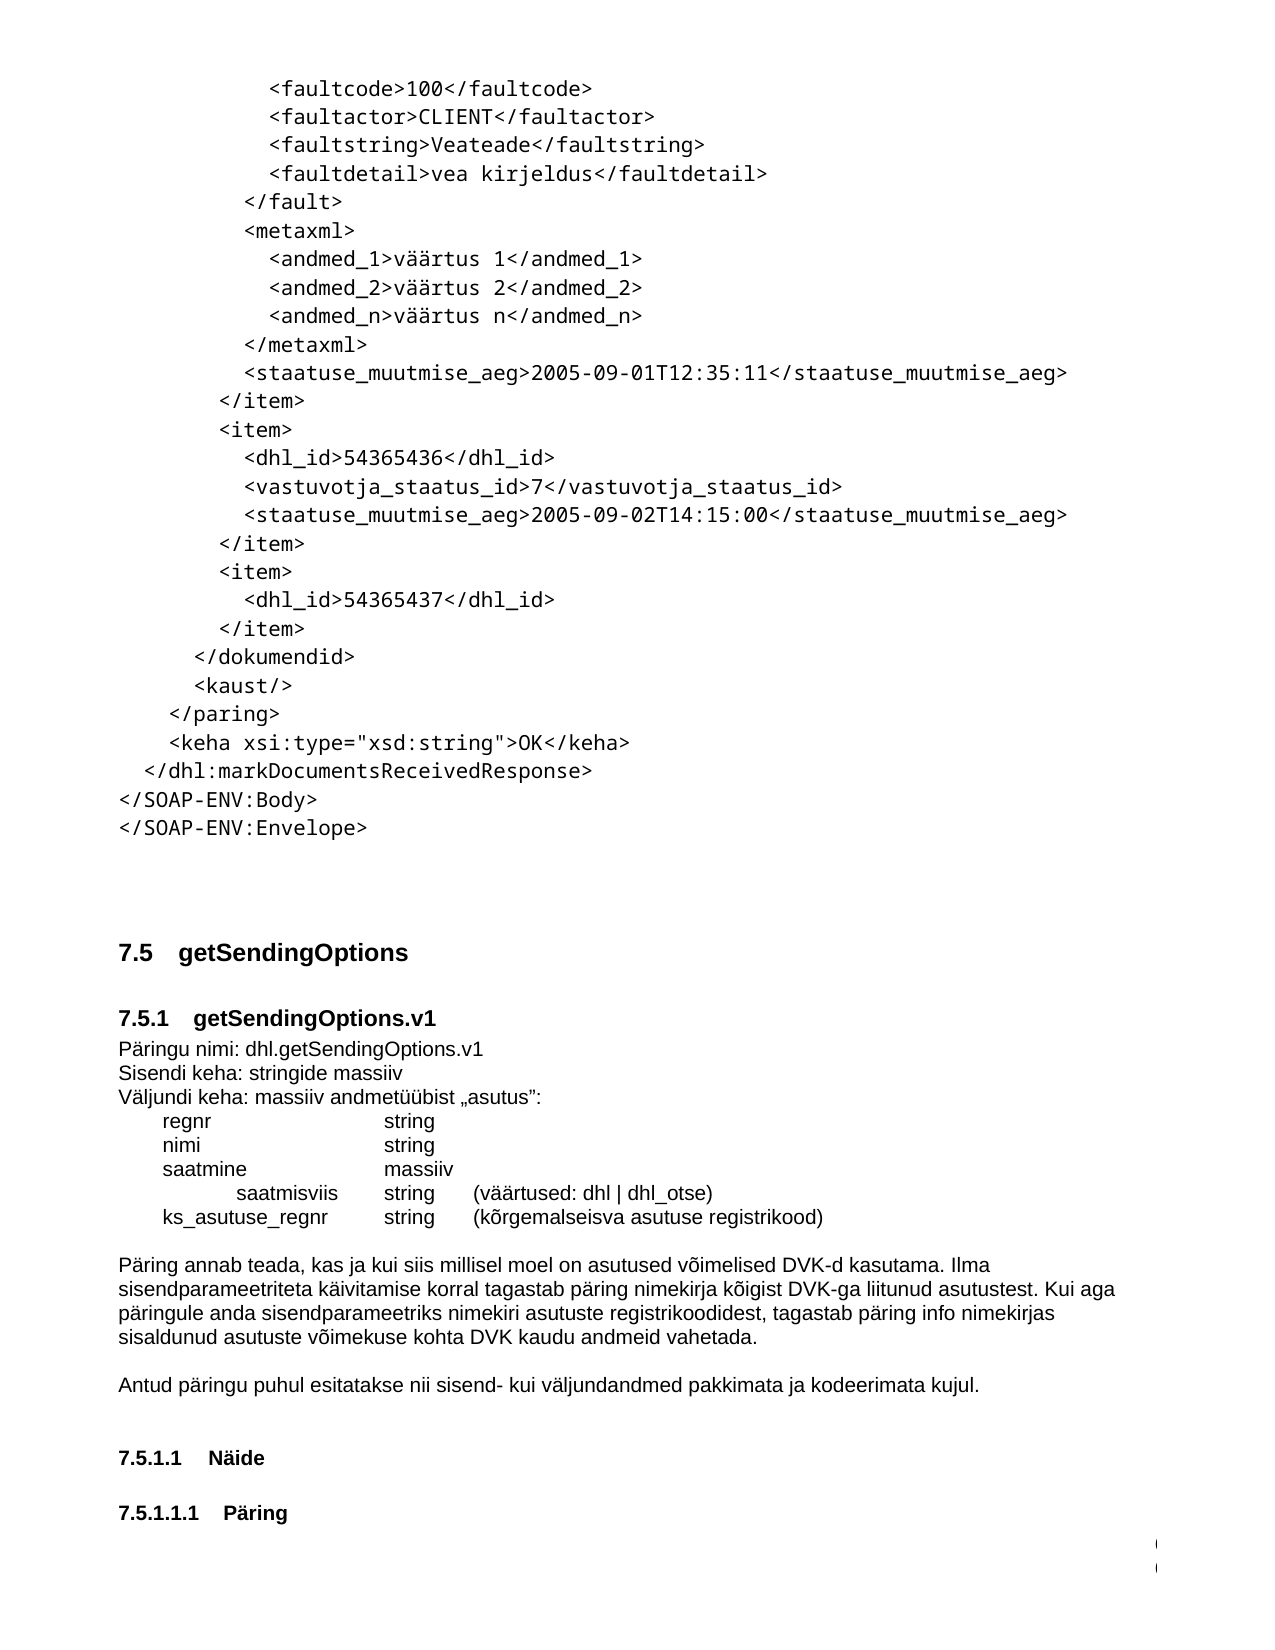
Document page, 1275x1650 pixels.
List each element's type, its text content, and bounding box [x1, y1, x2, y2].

text saatmine massiiv [118, 1157, 1157, 1181]
text <keha xsi:type="xsd:string">OK</keha> [118, 728, 1157, 756]
text Antud päringu puhul esitatakse nii sisend- kui väljundandmed pakkimata ja kodeerimata kujul. [118, 1373, 1157, 1397]
text </item> [118, 529, 1157, 557]
text </item> [118, 614, 1157, 642]
text Päringu nimi: dhl.getSendingOptions.v1 [118, 1037, 1157, 1061]
text <vastuvotja_staatus_id>7</vastuvotja_staatus_id> [118, 472, 1157, 500]
text Väljundi keha: massiiv andmetüübist „asutus”: [118, 1085, 1157, 1109]
text </item> [118, 387, 1157, 415]
text <andmed_1>väärtus 1</andmed_1> [118, 244, 1157, 273]
text <faultstring>Veateade</faultstring> [118, 131, 1157, 159]
text <item> [118, 557, 1157, 586]
subtitle Näide [118, 1446, 1157, 1469]
text <staatuse_muutmise_aeg>2005-09-02T14:15:00</staatuse_muutmise_aeg> [118, 500, 1157, 529]
text nimi string [118, 1133, 1157, 1157]
text </fault> [118, 187, 1157, 216]
text <dhl_id>54365436</dhl_id> [118, 443, 1157, 472]
text <kaust/> [118, 671, 1157, 699]
text </dhl:markDocumentsReceivedResponse> [118, 756, 1157, 785]
subtitle getSendingOptions.v1 [118, 1005, 1157, 1031]
text ks_asutuse_regnr string (kõrgemalseisva asutuse registrikood) [118, 1205, 1157, 1229]
text Päring annab teada, kas ja kui siis millisel moel on asutused võimelised DVK-d kasutama. Ilma sisendparameetriteta käivitamise korral tagastab päring nimekirja kõigist DVK-ga liitunud asutustest. Kui aga päringule anda sisendparameetriks nimekiri asutuste registrikoodidest, tagastab päring info nimekirjas sisaldunud asutuste võimekuse kohta DVK kaudu andmeid vahetada. [118, 1253, 1157, 1349]
text </paring> [118, 699, 1157, 728]
text saatmisviis string (väärtused: dhl | dhl_otse) [118, 1181, 1157, 1205]
text </dokumendid> [118, 642, 1157, 671]
text regnr string [118, 1109, 1157, 1133]
text </metaxml> [118, 330, 1157, 358]
subtitle Päring [118, 1501, 1157, 1525]
text <andmed_2>väärtus 2</andmed_2> [118, 273, 1157, 301]
text Sisendi keha: stringide massiiv [118, 1061, 1157, 1085]
text <faultcode>100</faultcode> [118, 74, 1157, 102]
text <faultdetail>vea kirjeldus</faultdetail> [118, 159, 1157, 187]
text <faultactor>CLIENT</faultactor> [118, 102, 1157, 131]
text </SOAP-ENV:Body> [118, 785, 1157, 813]
subtitle getSendingOptions [118, 938, 1157, 967]
text <staatuse_muutmise_aeg>2005-09-01T12:35:11</staatuse_muutmise_aeg> [118, 358, 1157, 387]
text </SOAP-ENV:Envelope> [118, 813, 1157, 842]
text <item> [118, 415, 1157, 443]
text <andmed_n>väärtus n</andmed_n> [118, 301, 1157, 330]
text <dhl_id>54365437</dhl_id> [118, 586, 1157, 614]
text <metaxml> [118, 216, 1157, 244]
